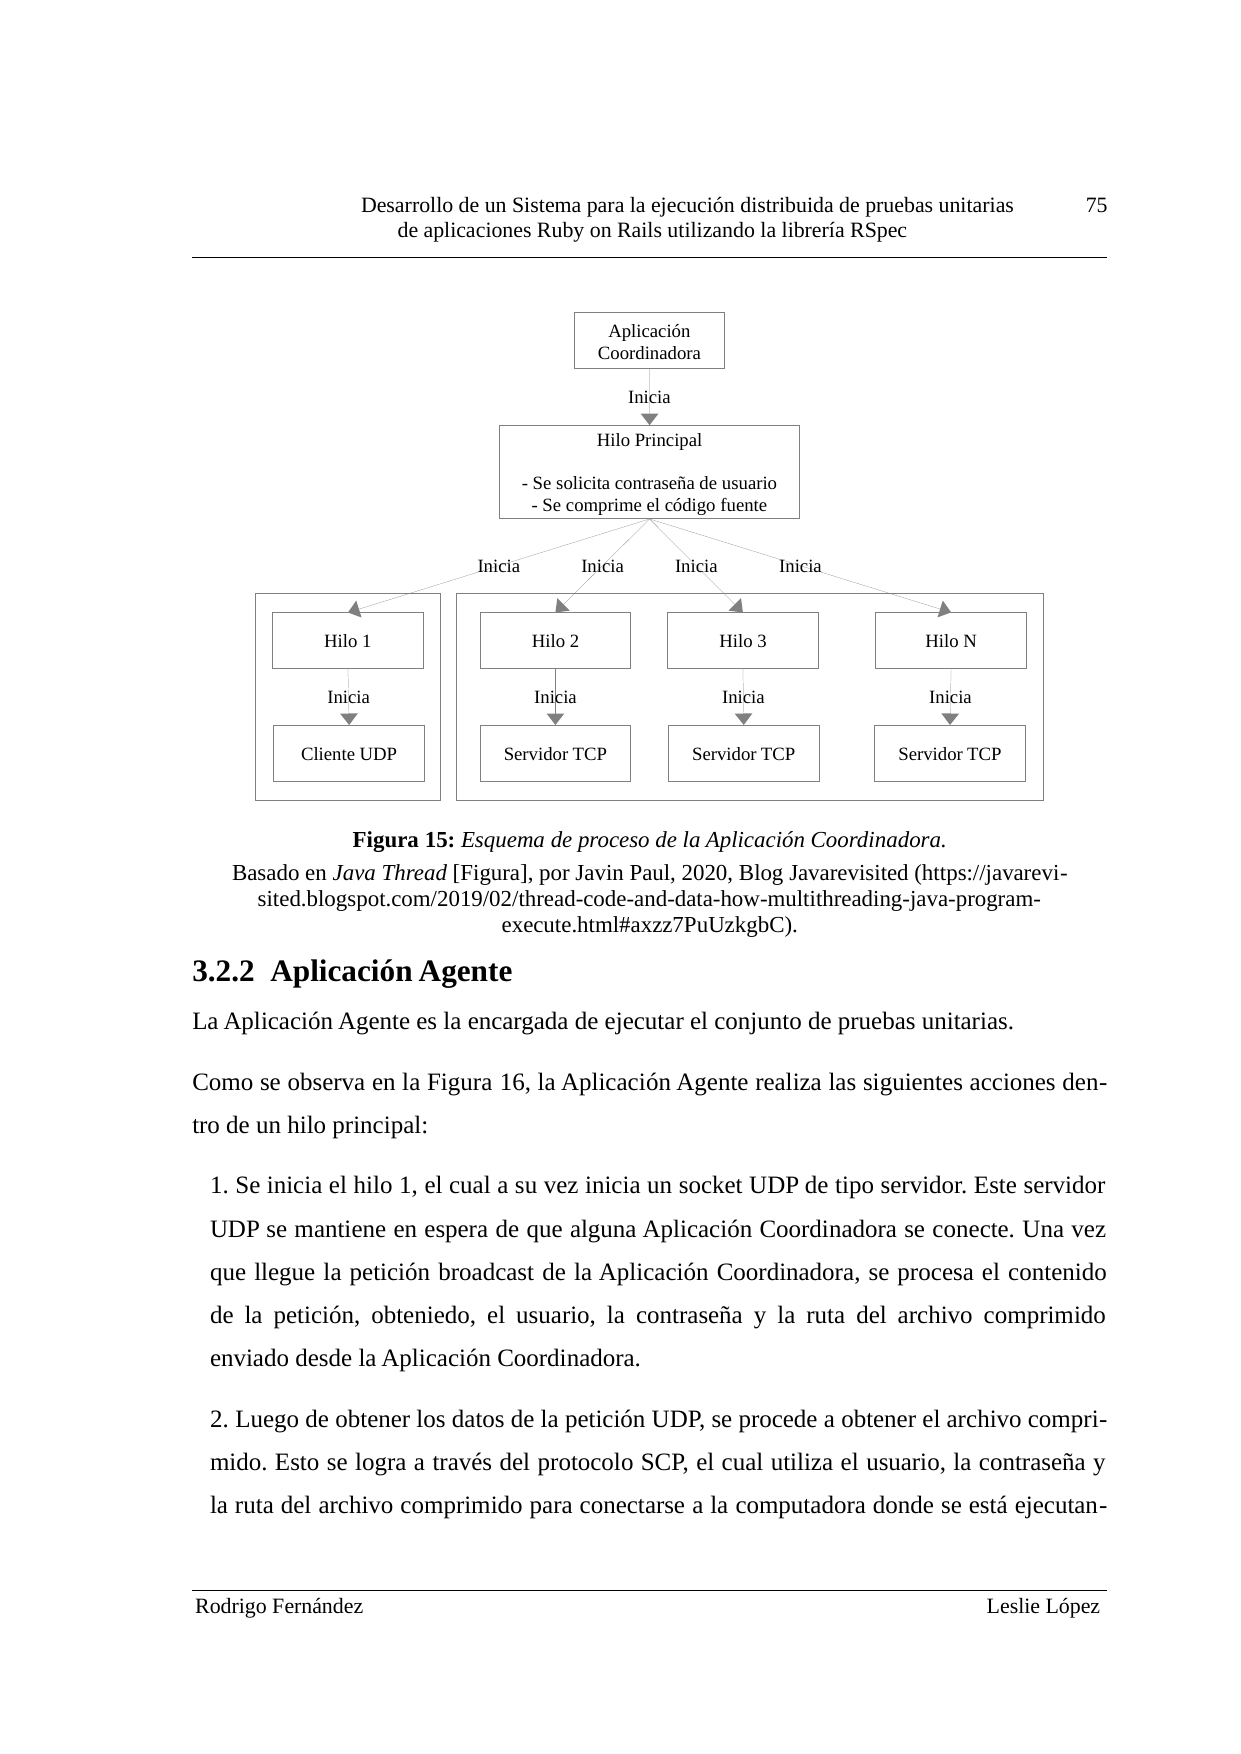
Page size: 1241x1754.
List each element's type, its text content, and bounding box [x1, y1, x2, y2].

text Basado en Java Thread [Figura], por Javin Paul, 2020, Blog Javarevisited (https://javarevi­sited.blogspot.com/2019/02/thread-code-and-data-how-multithreading-java-program-execute.html#axzz7PuUzkgbC). [219, 859, 1080, 938]
subtitle Aplicación Agente [192, 952, 1107, 988]
list Luego de obtener los datos de la petición UDP, se procede a obtener el archivo compri­mido. Esto se logra a través del protocolo SCP, el cual utiliza el usuario, la contraseña y la ruta del archivo comprimido para conectarse a la computadora donde se está ejecutan­ [210, 1404, 1107, 1519]
list La Aplicación Agente es la encargada de ejecutar el conjunto de pruebas unitarias. [192, 1006, 1107, 1034]
text Figura 15: Esquema de proceso de la Aplicación Coordinadora. [219, 826, 1080, 853]
text Como se observa en la Figura 16, la Aplicación Agente realiza las siguientes acciones den­tro de un hilo principal: [192, 1067, 1107, 1138]
list Se inicia el hilo 1, el cual a su vez inicia un socket UDP de tipo servidor. Este servidor UDP se mantiene en espera de que alguna Aplicación Coordinadora se conecte. Una vez que llegue la petición broadcast de la Aplicación Coordinadora, se procesa el contenido de la petición, obteniedo, el usuario, la contraseña y la ruta del archivo comprimido enviado desde la Aplicación Coordinadora. [210, 1171, 1107, 1372]
